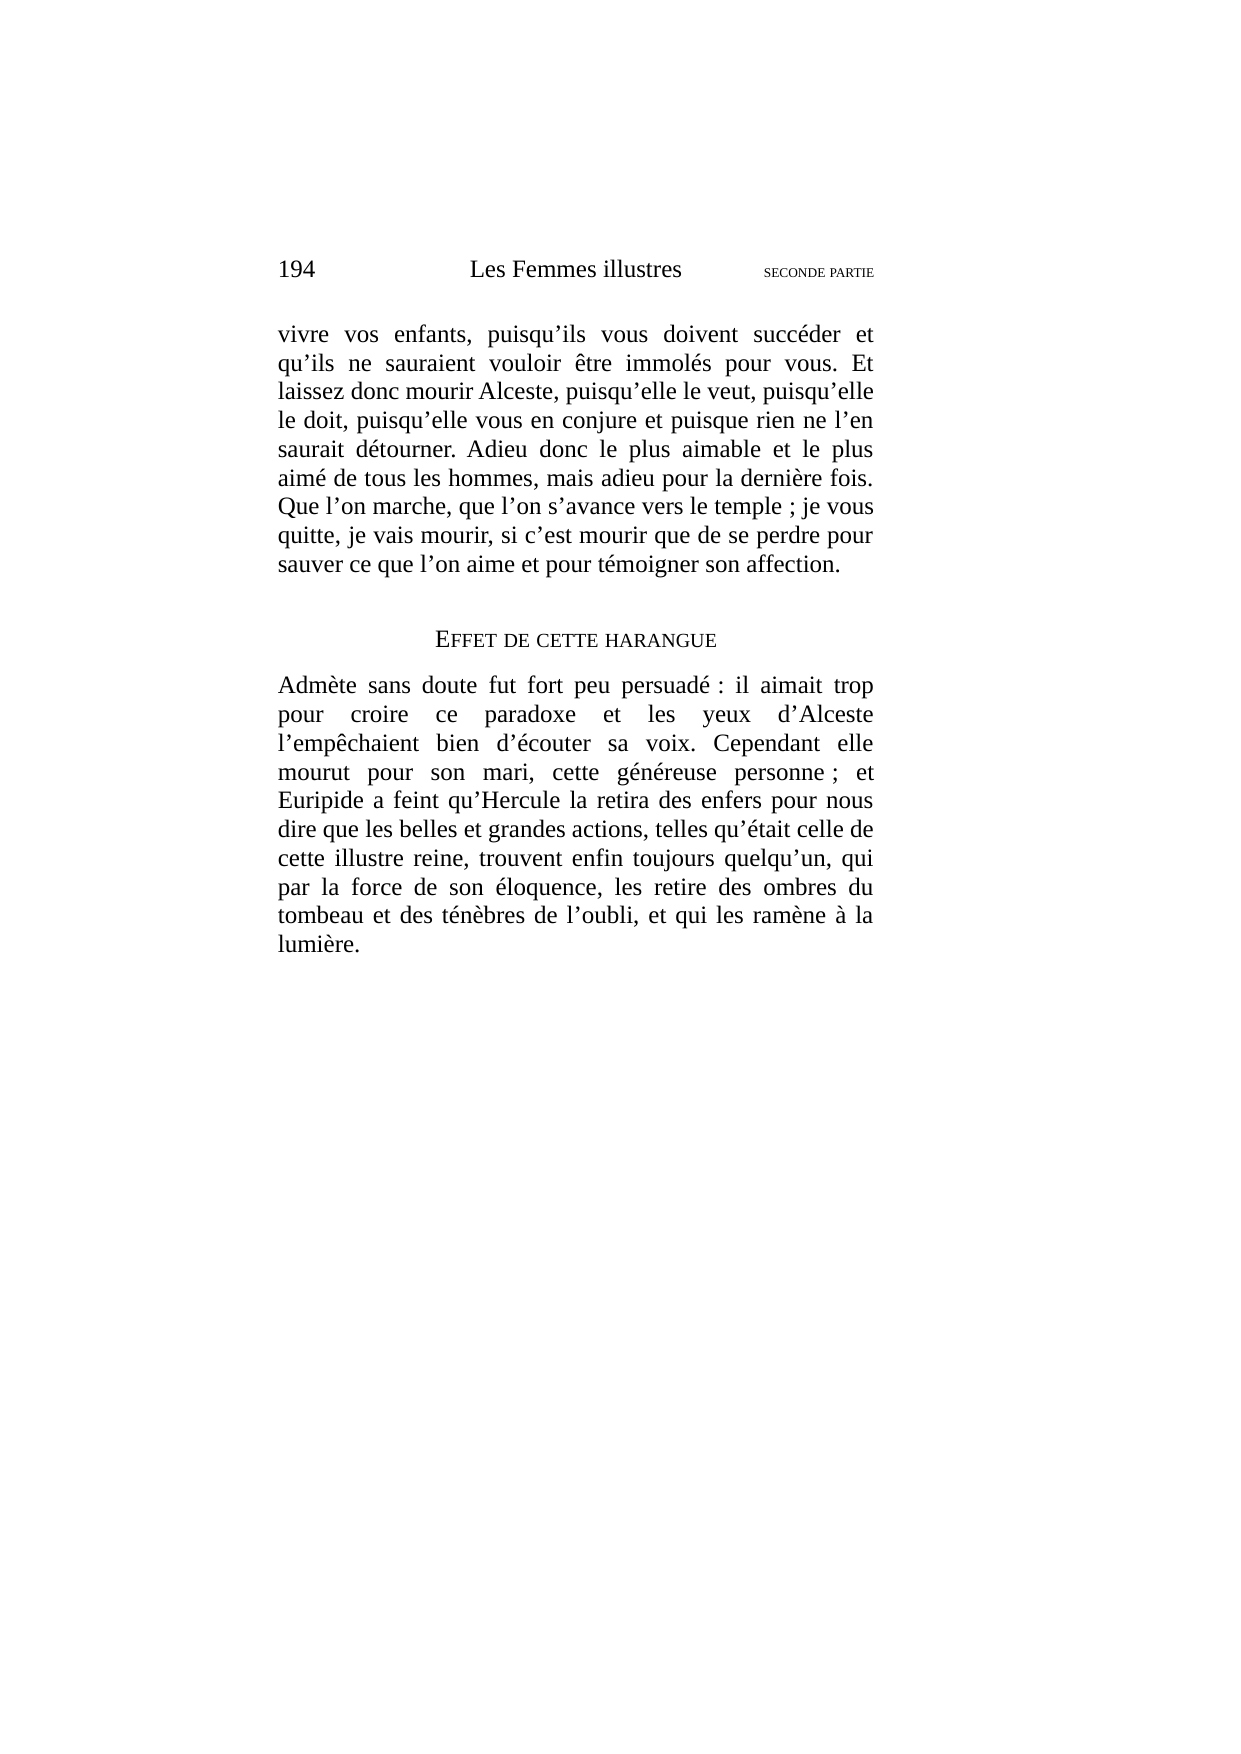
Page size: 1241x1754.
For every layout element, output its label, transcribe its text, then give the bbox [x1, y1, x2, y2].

text vivre vos enfants, puisqu’ils vous doivent succéder et qu’ils ne sauraient vouloir être immolés pour vous. Et laissez donc mourir Alceste, puisqu’elle le veut, puisqu’elle le doit, puisqu’elle vous en conjure et puisque rien ne l’en saurait détourner. Adieu donc le plus aimable et le plus aimé de tous les hommes, mais adieu pour la dernière fois. Que l’on marche, que l’on s’avance vers le temple ; je vous quitte, je vais mourir, si c’est mourir que de se perdre pour sauver ce que l’on aime et pour témoigner son affection. [278, 319, 874, 578]
text Admète sans doute fut fort peu persuadé : il aimait trop pour croire ce paradoxe et les yeux d’Alceste l’empêchaient bien d’écouter sa voix. Cependant elle mourut pour son mari, cette généreuse personne ; et Euripide a feint qu’Hercule la retira des enfers pour nous dire que les belles et grandes actions, telles qu’était celle de cette illustre reine, trouvent enfin toujours quelqu’un, qui par la force de son éloquence, les retire des ombres du tombeau et des ténèbres de l’oubli, et qui les ramène à la lumière. [278, 671, 874, 958]
subtitle Effet de cette harangue [278, 624, 874, 653]
